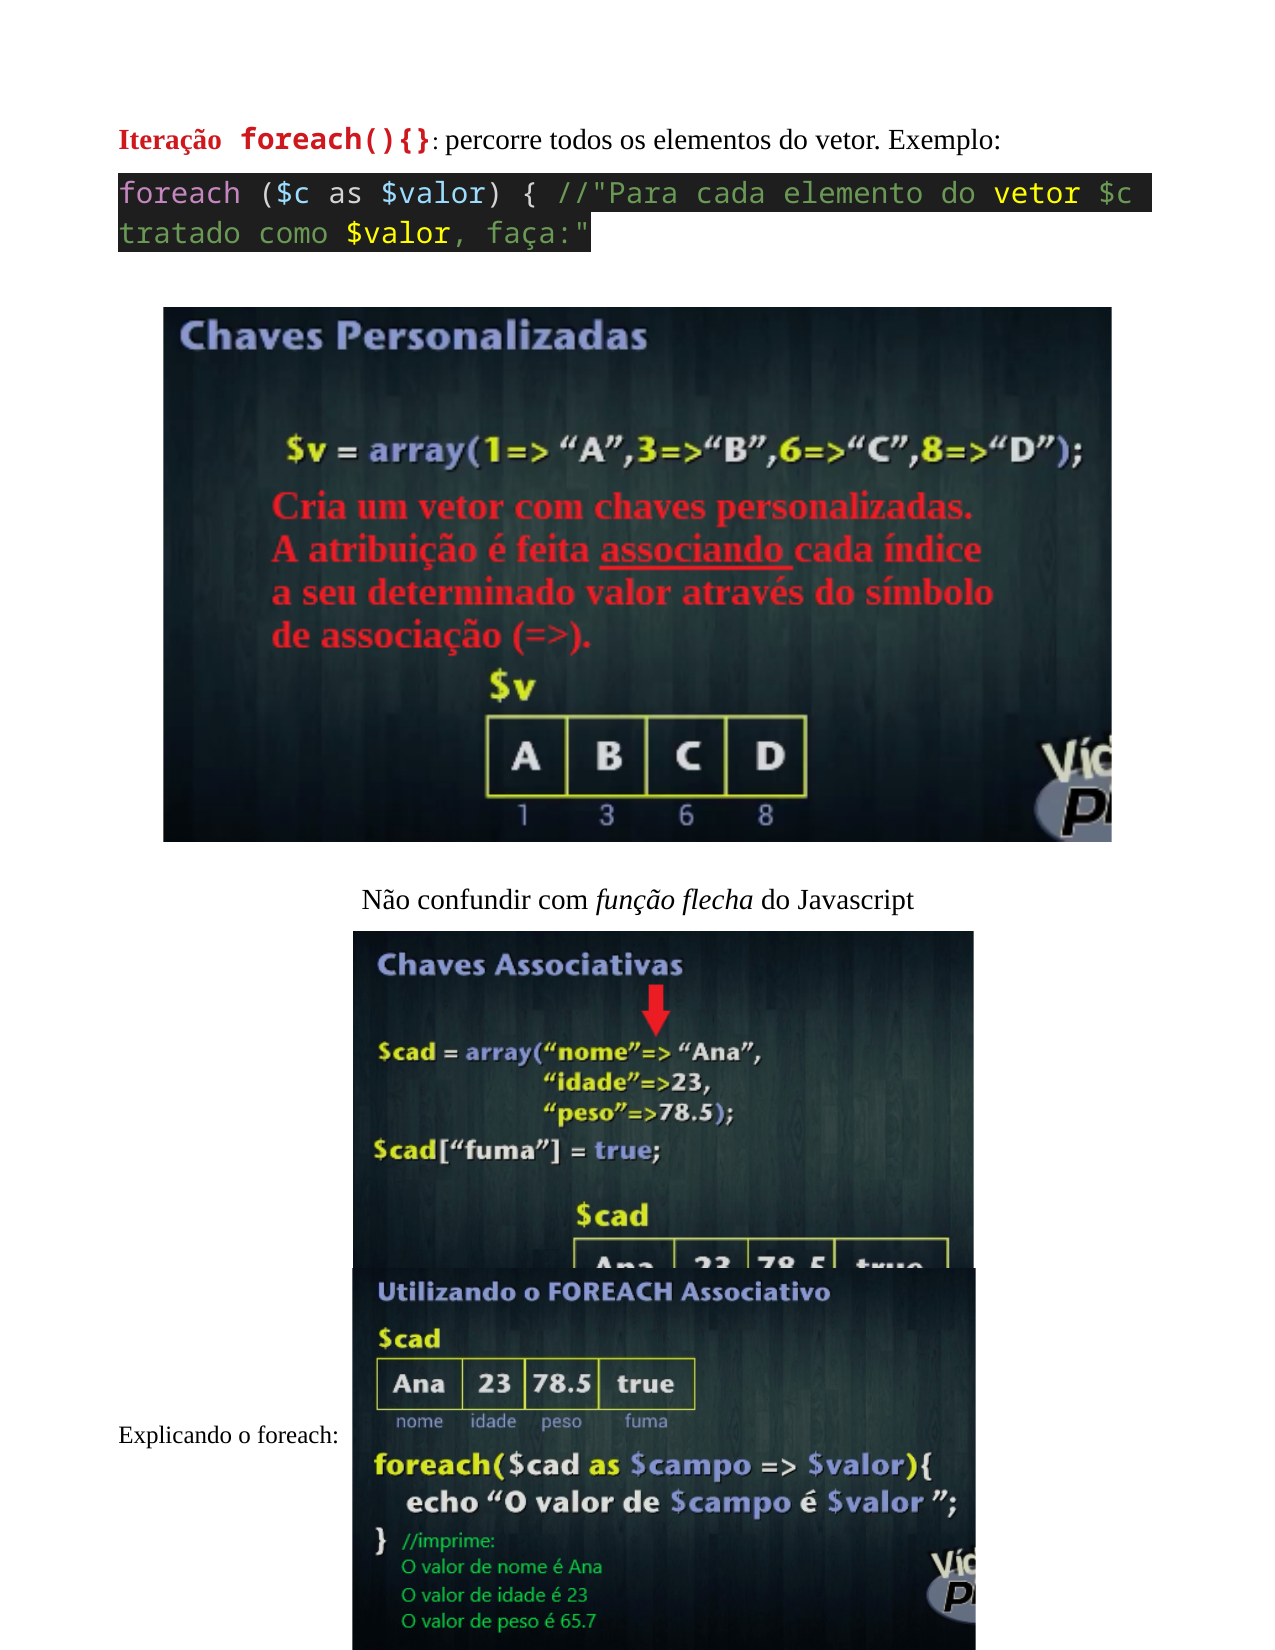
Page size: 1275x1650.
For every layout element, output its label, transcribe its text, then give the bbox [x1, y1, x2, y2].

text foreach ($c as $valor) { //"Para cada elemento do vetor $c tratado como $valor, faça:" [118, 172, 1157, 252]
picture [163, 307, 1112, 842]
text Não confundir com função flecha do Javascript [118, 882, 1157, 915]
text [976, 1421, 1175, 1449]
text Iteração foreach(){}: percorre todos os elementos do vetor. Exemplo: [118, 118, 1157, 158]
picture [352, 931, 976, 1650]
text Explicando o foreach: [118, 1421, 352, 1449]
